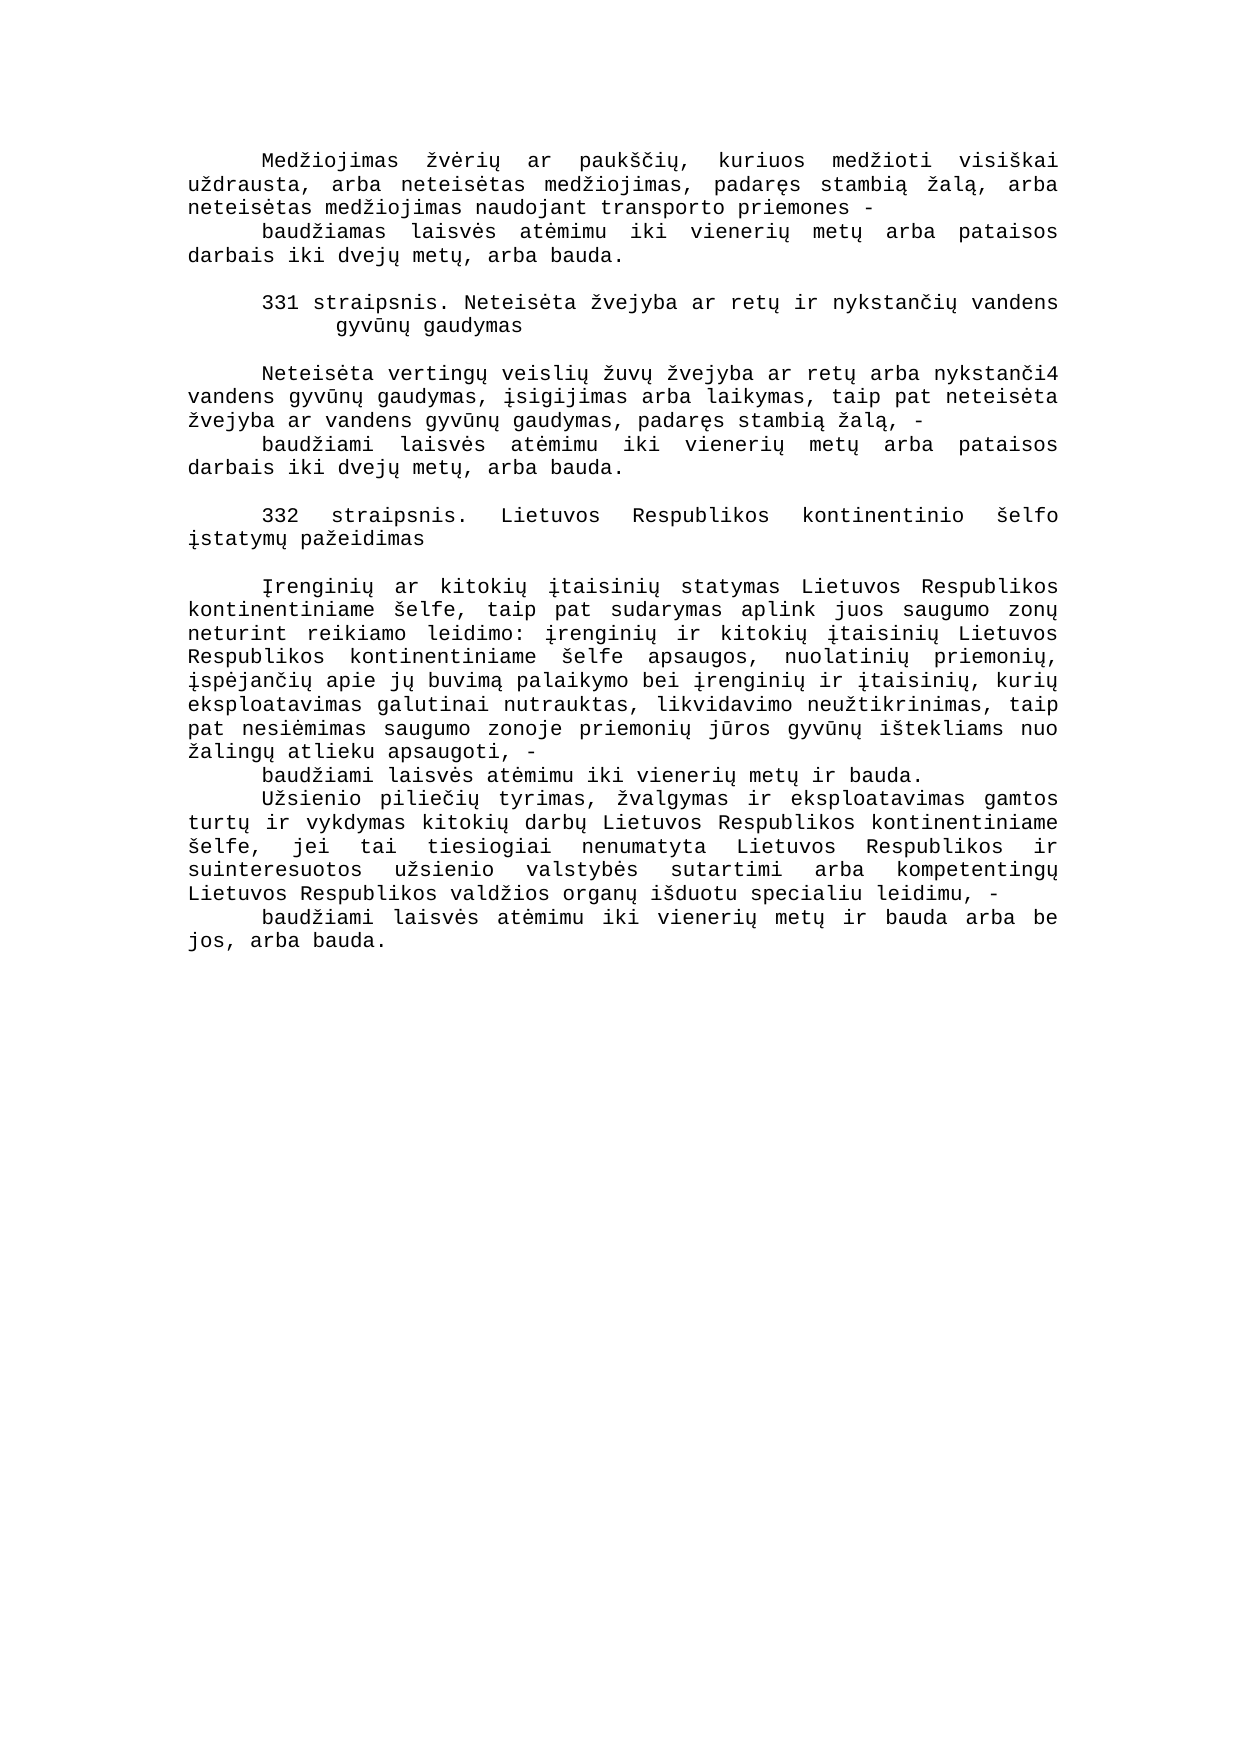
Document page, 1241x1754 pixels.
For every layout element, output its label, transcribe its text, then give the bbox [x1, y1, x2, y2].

text Įrenginių ar kitokių įtaisinių statymas Lietuvos Respublikos kontinentiniame šelfe, taip pat sudarymas aplink juos saugumo zonų neturint reikiamo leidimo: įrenginių ir kitokių įtaisinių Lietuvos Respublikos kontinentiniame šelfe apsaugos, nuolatinių priemonių, įspėjančių apie jų buvimą palaikymo bei įrenginių ir įtaisinių, kurių eksploatavimas galutinai nutrauktas, likvidavimo neužtikrinimas, taip pat nesiėmimas saugumo zonoje priemonių jūros gyvūnų ištekliams nuo žalingų atlieku apsaugoti, - [187, 576, 1059, 765]
text Medžiojimas žvėrių ar paukščių, kuriuos medžioti visiškai uždrausta, arba neteisėtas medžiojimas, padaręs stambią žalą, arba neteisėtas medžiojimas naudojant transporto priemones - [187, 150, 1059, 221]
text Neteisėta vertingų veislių žuvų žvejyba ar retų arba nykstanči4 vandens gyvūnų gaudymas, įsigijimas arba laikymas, taip pat neteisėta žvejyba ar vandens gyvūnų gaudymas, padaręs stambią žalą, - [187, 363, 1059, 434]
text 331 straipsnis. Neteisėta žvejyba ar retų ir nykstančių vandens gyvūnų gaudymas [261, 292, 1059, 339]
text baudžiami laisvės atėmimu iki vienerių metų ir bauda arba be jos, arba bauda. [187, 907, 1059, 954]
text Užsienio piliečių tyrimas, žvalgymas ir eksploatavimas gamtos turtų ir vykdymas kitokių darbų Lietuvos Respublikos kontinentiniame šelfe, jei tai tiesiogiai nenumatyta Lietuvos Respublikos ir suinteresuotos užsienio valstybės sutartimi arba kompetentingų Lietuvos Respublikos valdžios organų išduotu specialiu leidimu, - [187, 788, 1059, 907]
text baudžiami laisvės atėmimu iki vienerių metų ir bauda. [187, 765, 1059, 788]
text baudžiami laisvės atėmimu iki vienerių metų arba pataisos darbais iki dvejų metų, arba bauda. [187, 434, 1059, 481]
text 332 straipsnis. Lietuvos Respublikos kontinentinio šelfo įstatymų pažeidimas [187, 505, 1059, 552]
text baudžiamas laisvės atėmimu iki vienerių metų arba pataisos darbais iki dvejų metų, arba bauda. [187, 221, 1059, 268]
